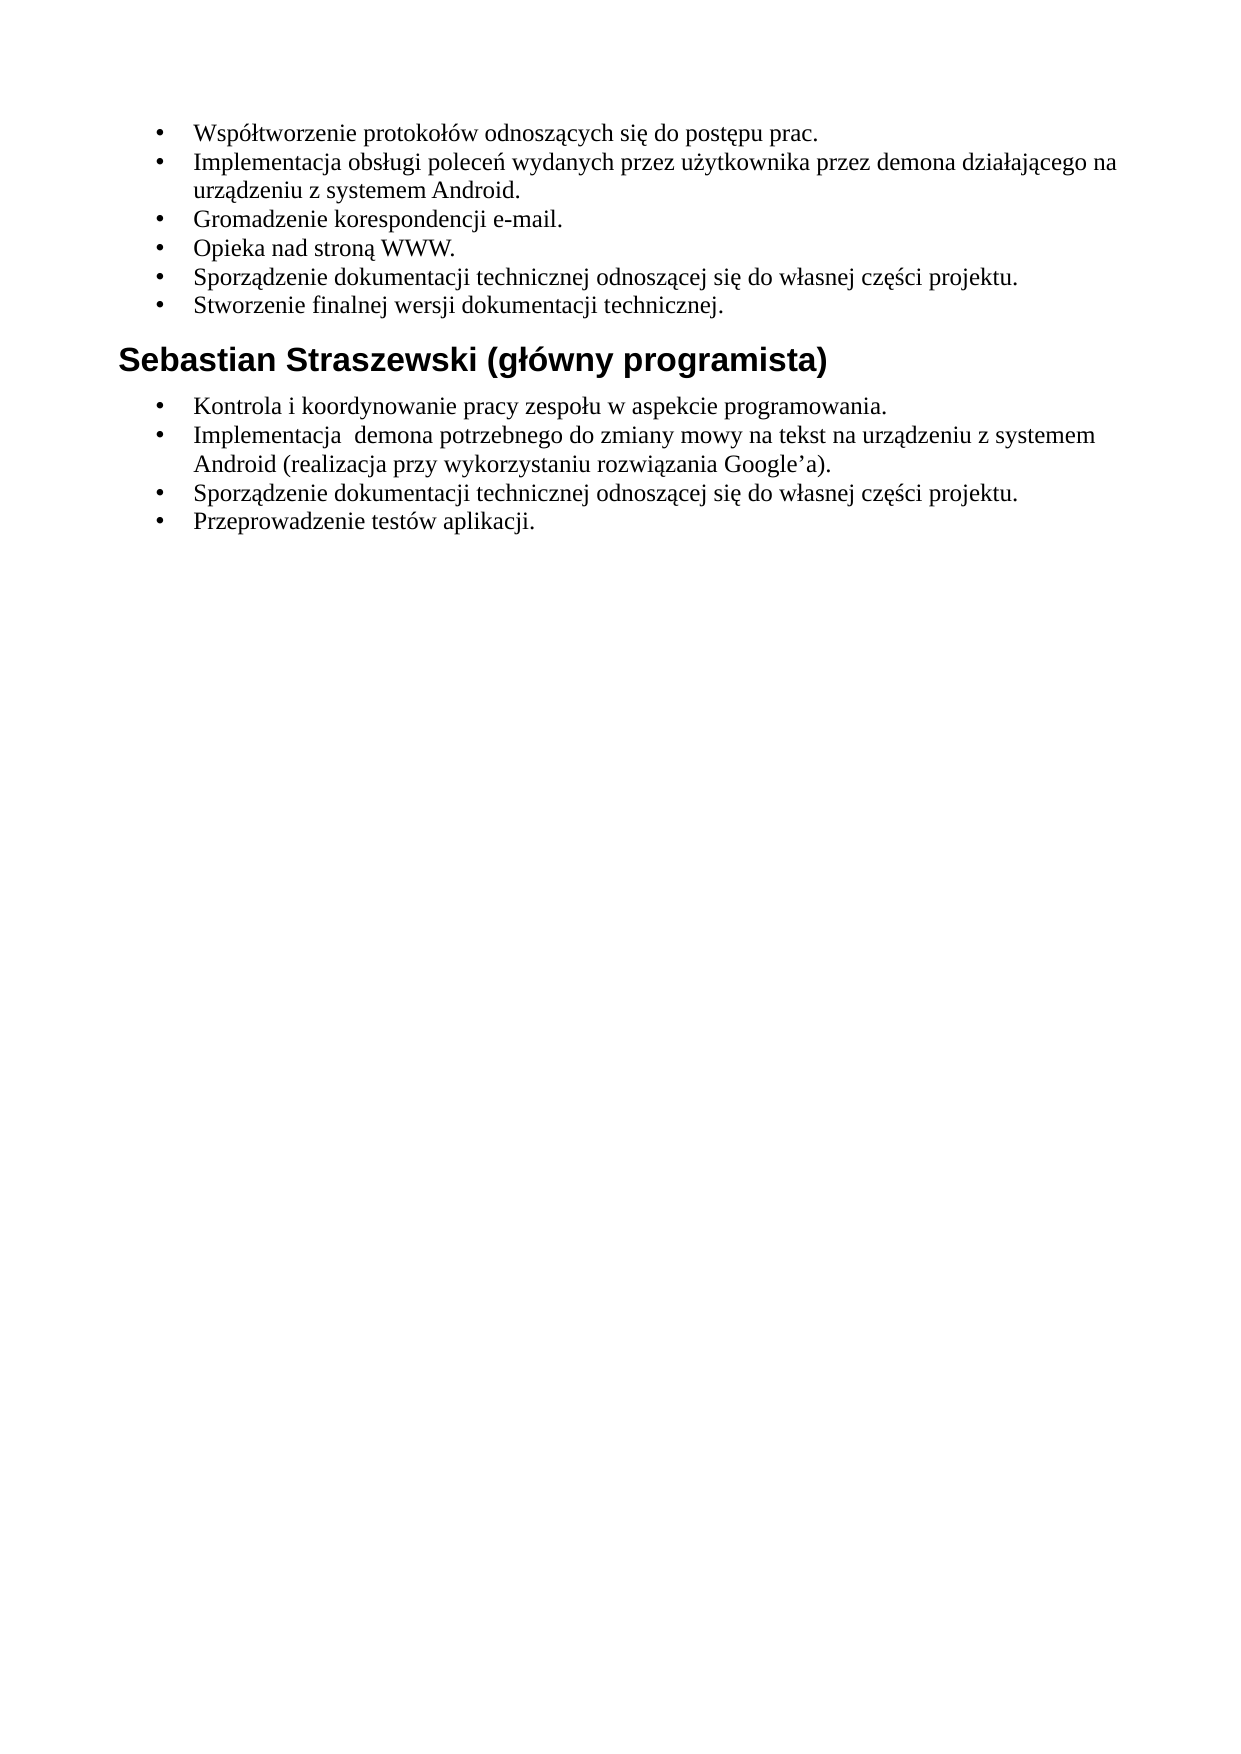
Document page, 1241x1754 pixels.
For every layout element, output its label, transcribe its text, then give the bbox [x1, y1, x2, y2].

list Gromadzenie korespondencji e-mail. [156, 204, 1122, 233]
list Implementacja demona potrzebnego do zmiany mowy na tekst na urządzeniu z systemem Android (realizacja przy wykorzystaniu rozwiązania Google’a). [156, 420, 1122, 478]
list Sporządzenie dokumentacji technicznej odnoszącej się do własnej części projektu. [156, 262, 1122, 291]
list Kontrola i koordynowanie pracy zespołu w aspekcie programowania. [156, 391, 1122, 420]
list Implementacja obsługi poleceń wydanych przez użytkownika przez demona działającego na urządzeniu z systemem Android. [156, 147, 1122, 204]
list Opieka nad stroną WWW. [156, 233, 1122, 262]
list Stworzenie finalnej wersji dokumentacji technicznej. [156, 291, 1122, 319]
list Współtworzenie protokołów odnoszących się do postępu prac. [156, 118, 1122, 147]
list Sporządzenie dokumentacji technicznej odnoszącej się do własnej części projektu. [156, 478, 1122, 506]
subtitle Sebastian Straszewski (główny programista) [118, 340, 1122, 379]
list Przeprowadzenie testów aplikacji. [156, 506, 1122, 535]
